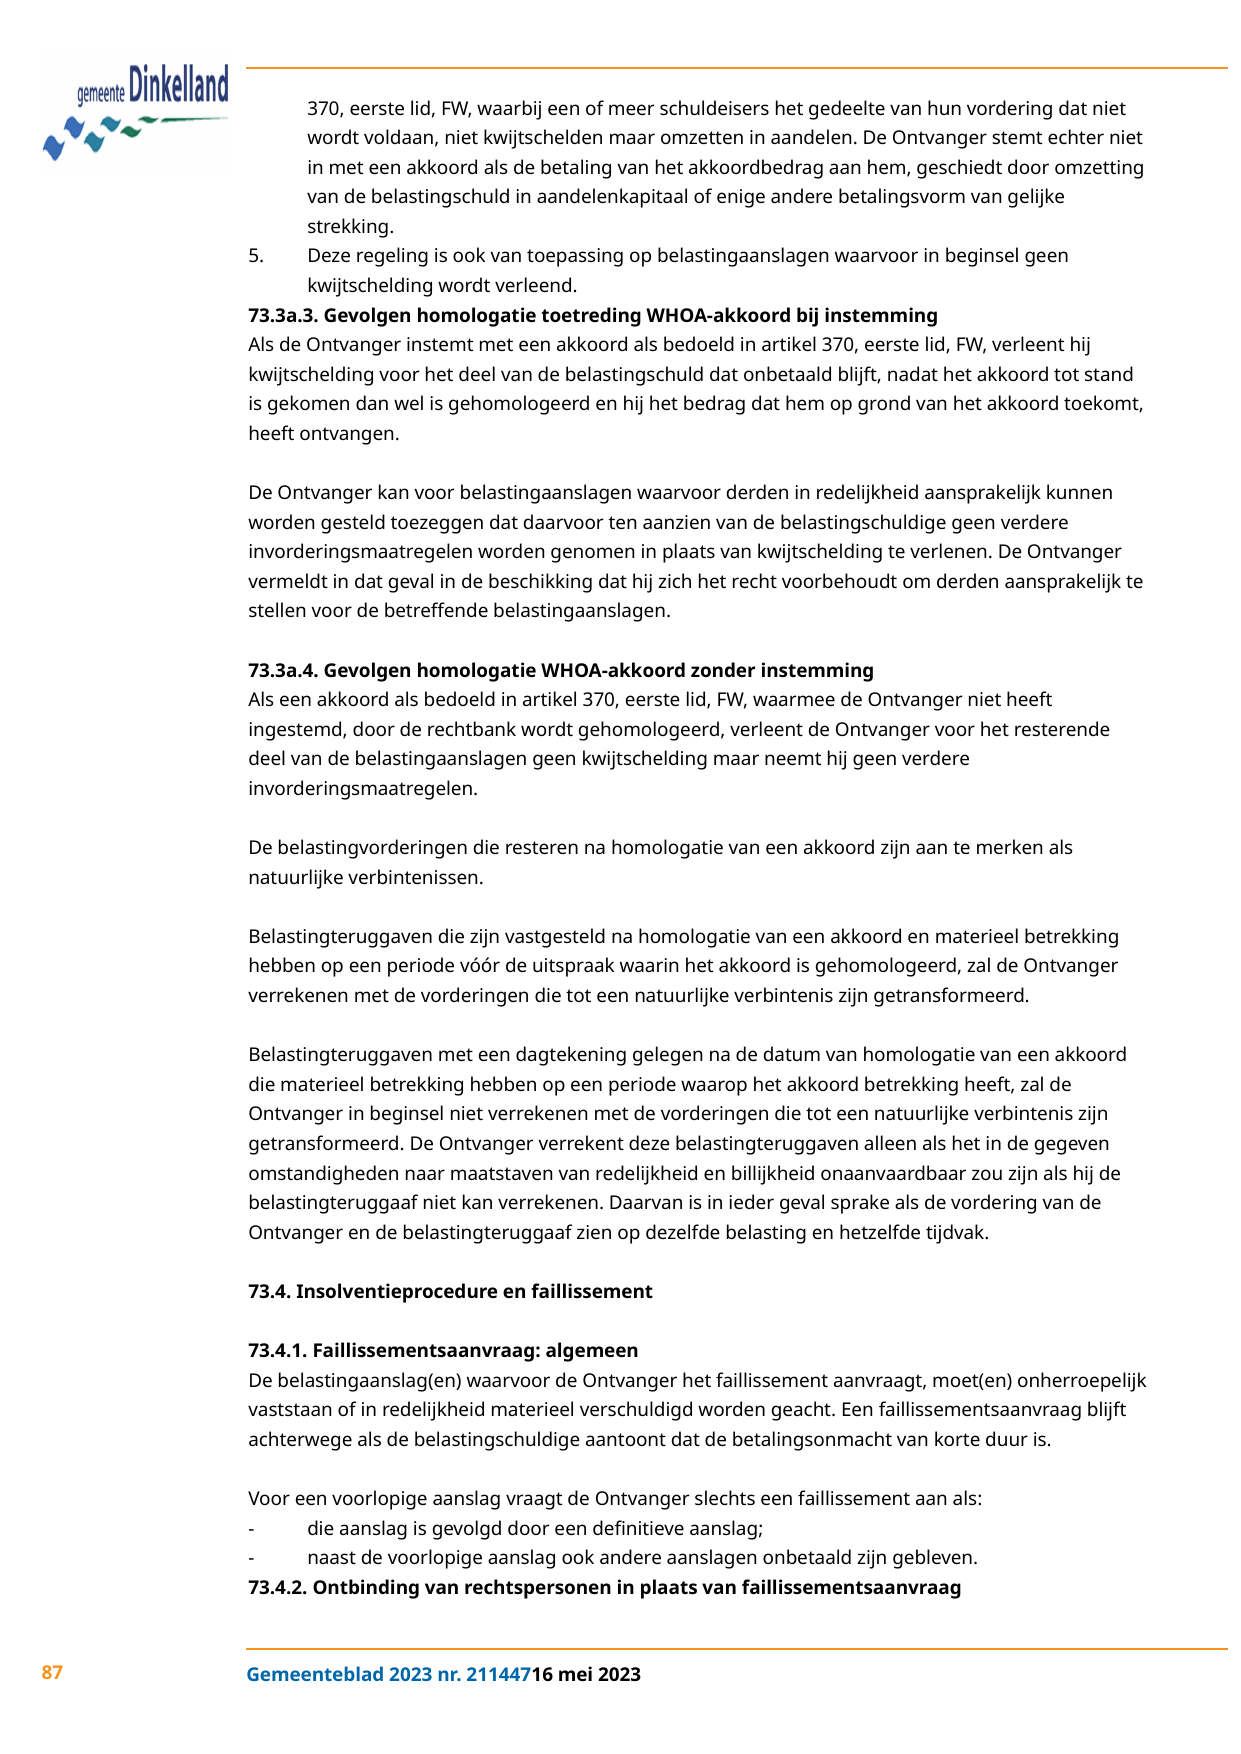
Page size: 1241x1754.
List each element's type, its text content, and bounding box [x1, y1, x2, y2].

list die aanslag is gevolgd door een definitieve aanslag; [248, 1515, 1152, 1541]
text 73.4.2. Ontbinding van rechtspersonen in plaats van faillissementsaanvraag [248, 1574, 1152, 1600]
text Belastingteruggaven met een dagtekening gelegen na de datum van homologatie van een akkoord die materieel betrekking hebben op een periode waarop het akkoord betrekking heeft, zal de Ontvanger in beginsel niet verrekenen met de vorderingen die tot een natuurlijke verbintenis zijn getransformeerd. De Ontvanger verrekent deze belastingteruggaven alleen als het in de gegeven omstandigheden naar maatstaven van redelijkheid en billijkheid onaanvaardbaar zou zijn als hij de belastingteruggaaf niet kan verrekenen. Daarvan is in ieder geval sprake als de vordering van de Ontvanger en de belastingteruggaaf zien op dezelfde belasting en hetzelfde tijdvak. [248, 1041, 1152, 1245]
list naast de voorlopige aanslag ook andere aanslagen onbetaald zijn gebleven. [248, 1544, 1152, 1570]
text Belastingteruggaven die zijn vastgesteld na homologatie van een akkoord en materieel betrekking hebben op een periode vóór de uitspraak waarin het akkoord is gehomologeerd, zal de Ontvanger verrekenen met de vorderingen die tot een natuurlijke verbintenis zijn getransformeerd. [248, 923, 1152, 1008]
picture [41, 47, 231, 172]
list Deze regeling is ook van toepassing op belastingaanslagen waarvoor in beginsel geen kwijtschelding wordt verleend. [248, 243, 1152, 298]
text De Ontvanger kan voor belastingaanslagen waarvoor derden in redelijkheid aansprakelijk kunnen worden gesteld toezeggen dat daarvoor ten aanzien van de belastingschuldige geen verdere invorderingsmaatregelen worden genomen in plaats van kwijtschelding te verlenen. De Ontvanger vermeldt in dat geval in de beschikking dat hij zich het recht voorbehoudt om derden aansprakelijk te stellen voor de betreffende belastingaanslagen. [248, 479, 1152, 623]
text Als de Ontvanger instemt met een akkoord als bedoeld in artikel 370, eerste lid, FW, verleent hij kwijtschelding voor het deel van de belastingschuld dat onbetaald blijft, nadat het akkoord tot stand is gekomen dan wel is gehomologeerd en hij het bedrag dat hem op grond van het akkoord toekomt, heeft ontvangen. [248, 331, 1152, 446]
text 73.4.1. Faillissementsaanvraag: algemeen [248, 1337, 1152, 1363]
text De belastingvorderingen die resteren na homologatie van een akkoord zijn aan te merken als natuurlijke verbintenissen. [248, 834, 1152, 890]
text 73.4. Insolventieprocedure en faillissement [248, 1278, 1152, 1304]
text 73.3a.4. Gevolgen homologatie WHOA-akkoord zonder instemming [248, 657, 1152, 683]
text Voor een voorlopige aanslag vraagt de Ontvanger slechts een faillissement aan als: [248, 1485, 1152, 1511]
text De belastingaanslag(en) waarvoor de Ontvanger het faillissement aanvraagt, moet(en) onherroepelijk vaststaan of in redelijkheid materieel verschuldigd worden geacht. Een faillissementsaanvraag blijft achterwege als de belastingschuldige aantoont dat de betalingsonmacht van korte duur is. [248, 1367, 1152, 1452]
list 370, eerste lid, FW, waarbij een of meer schuldeisers het gedeelte van hun vordering dat niet wordt voldaan, niet kwijtschelden maar omzetten in aandelen. De Ontvanger stemt echter niet in met een akkoord als de betaling van het akkoordbedrag aan hem, geschiedt door omzetting van de belastingschuld in aandelenkapitaal of enige andere betalingsvorm van gelijke strekking. [248, 95, 1152, 239]
text Als een akkoord als bedoeld in artikel 370, eerste lid, FW, waarmee de Ontvanger niet heeft ingestemd, door de rechtbank wordt gehomologeerd, verleent de Ontvanger voor het resterende deel van de belastingaanslagen geen kwijtschelding maar neemt hij geen verdere invorderingsmaatregelen. [248, 686, 1152, 801]
text 73.3a.3. Gevolgen homologatie toetreding WHOA-akkoord bij instemming [248, 302, 1152, 328]
